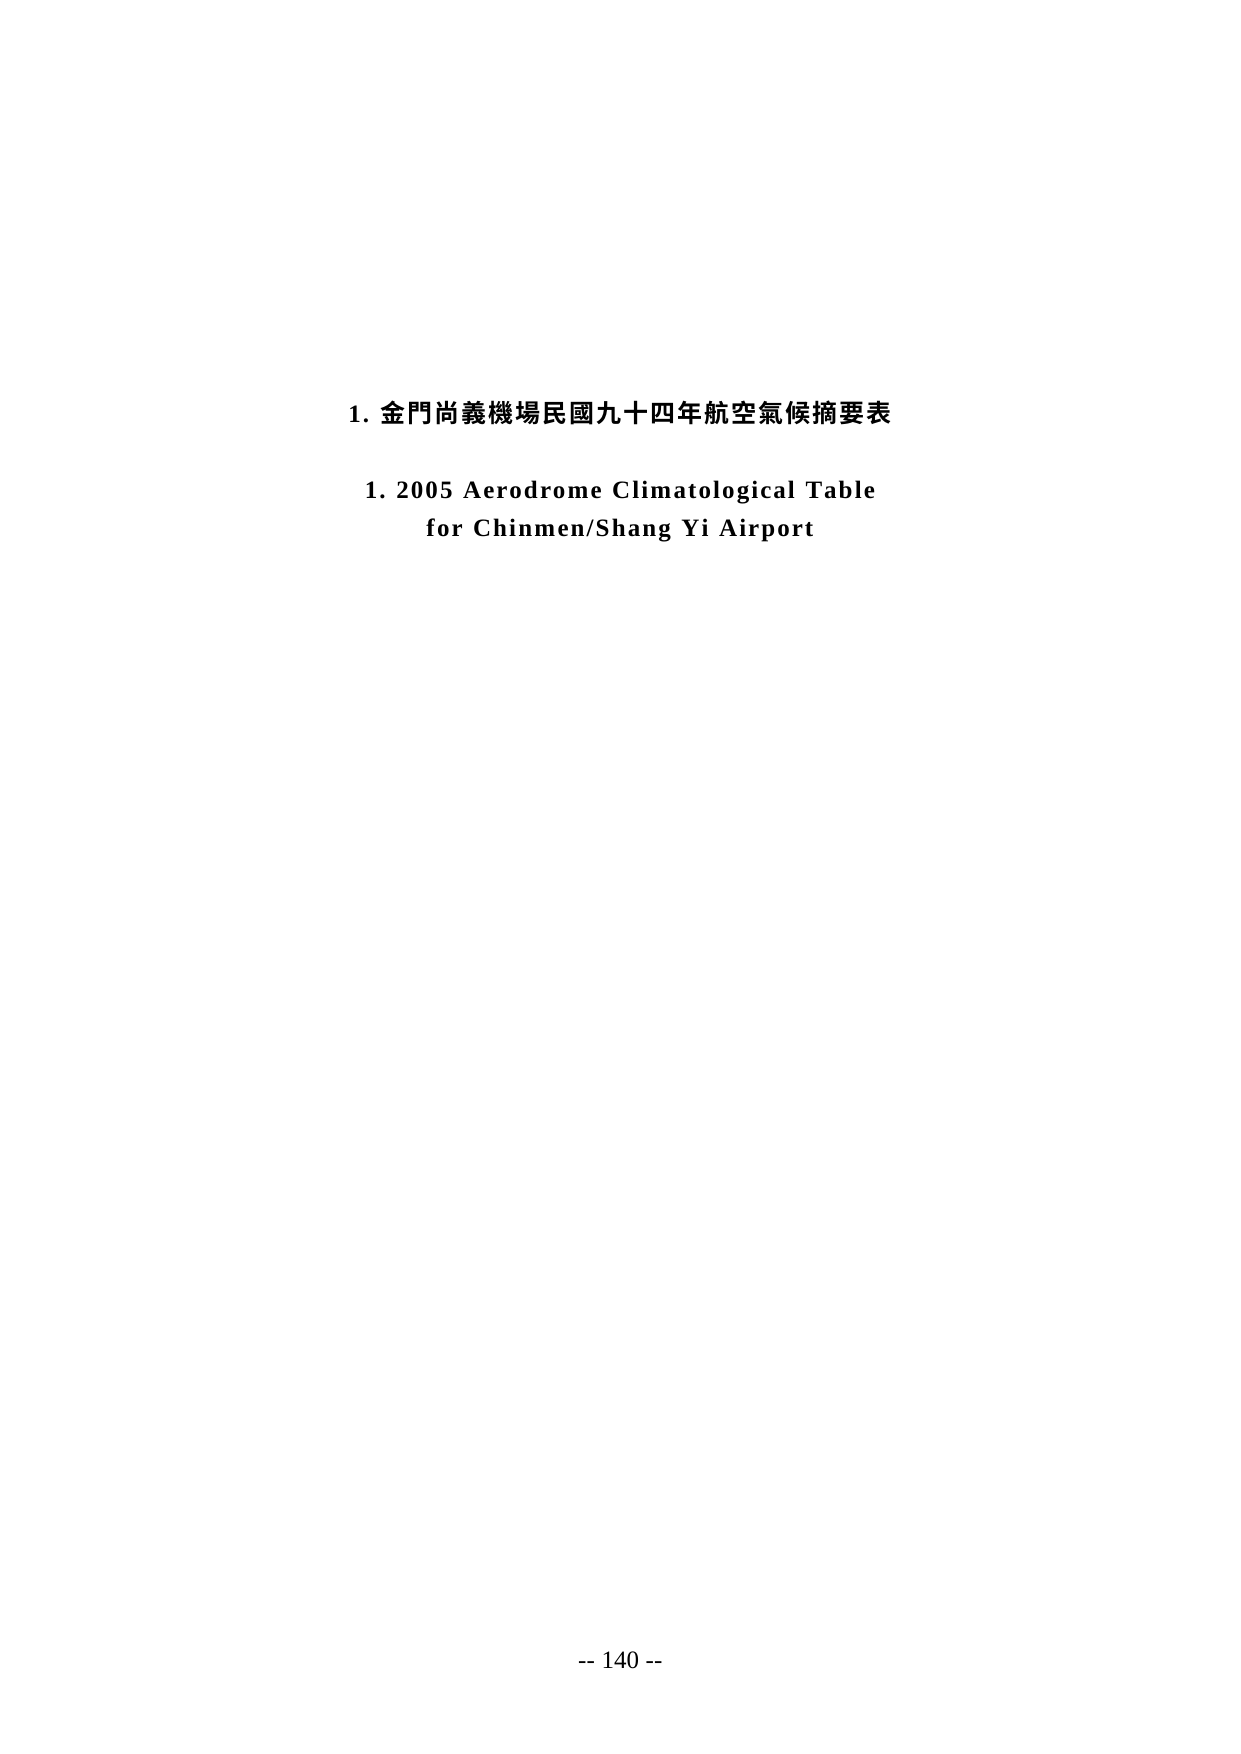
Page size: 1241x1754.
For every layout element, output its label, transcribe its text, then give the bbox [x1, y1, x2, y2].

text 1. 金門尚義機場民國九十四年航空氣候摘要表 [167, 392, 1073, 429]
text -- 140 -- [543, 1637, 697, 1674]
text for Chinmen/Shang Yi Airport [167, 504, 1073, 542]
text 1. 2005 Aerodrome Climatological Table [167, 467, 1073, 504]
